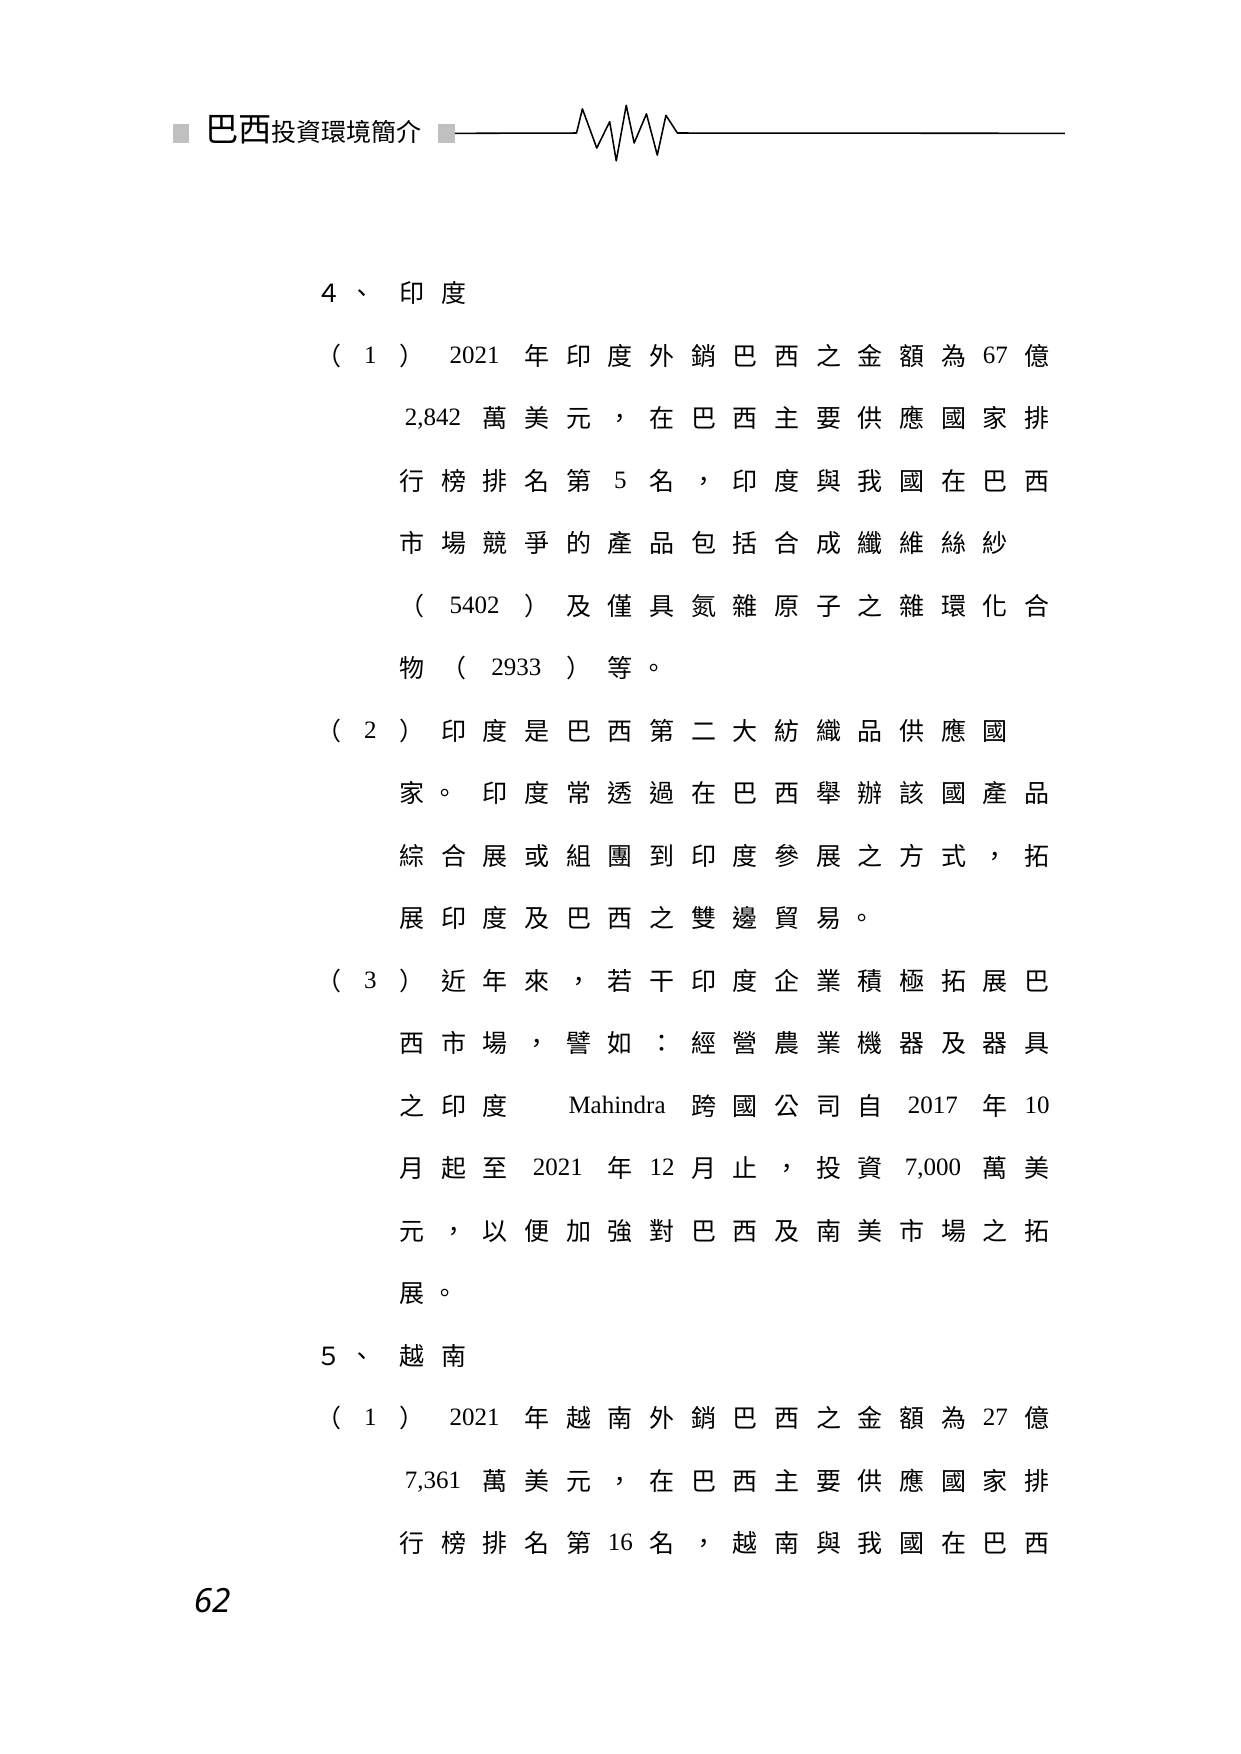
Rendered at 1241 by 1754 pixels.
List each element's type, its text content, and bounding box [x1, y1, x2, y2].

text ４、印度 [281, 250, 1058, 313]
text （1）2021年印度外銷巴西之金額為67億2,842萬美元，在巴西主要供應國家排行榜排名第5名，印度與我國在巴西市場競爭的產品包括合成纖維絲紗（5402）及僅具氮雜原子之雜環化合物（2933）等。 [306, 313, 1058, 688]
text （2）印度是巴西第二大紡織品供應國家。印度常透過在巴西舉辦該國產品綜合展或組團到印度參展之方式，拓展印度及巴西之雙邊貿易。 [306, 688, 1058, 938]
text （1）2021年越南外銷巴西之金額為27億7,361萬美元，在巴西主要供應國家排行榜排名第16名，越南與我國在巴西 [306, 1375, 1058, 1563]
text （3）近年來，若干印度企業積極拓展巴西市場，譬如：經營農業機器及器具之印度 Mahindra 跨國公司自2017年10月起至2021年12月止，投資7,000萬美元，以便加強對巴西及南美市場之拓展。 [306, 938, 1058, 1313]
text ５、越南 [281, 1313, 1058, 1375]
